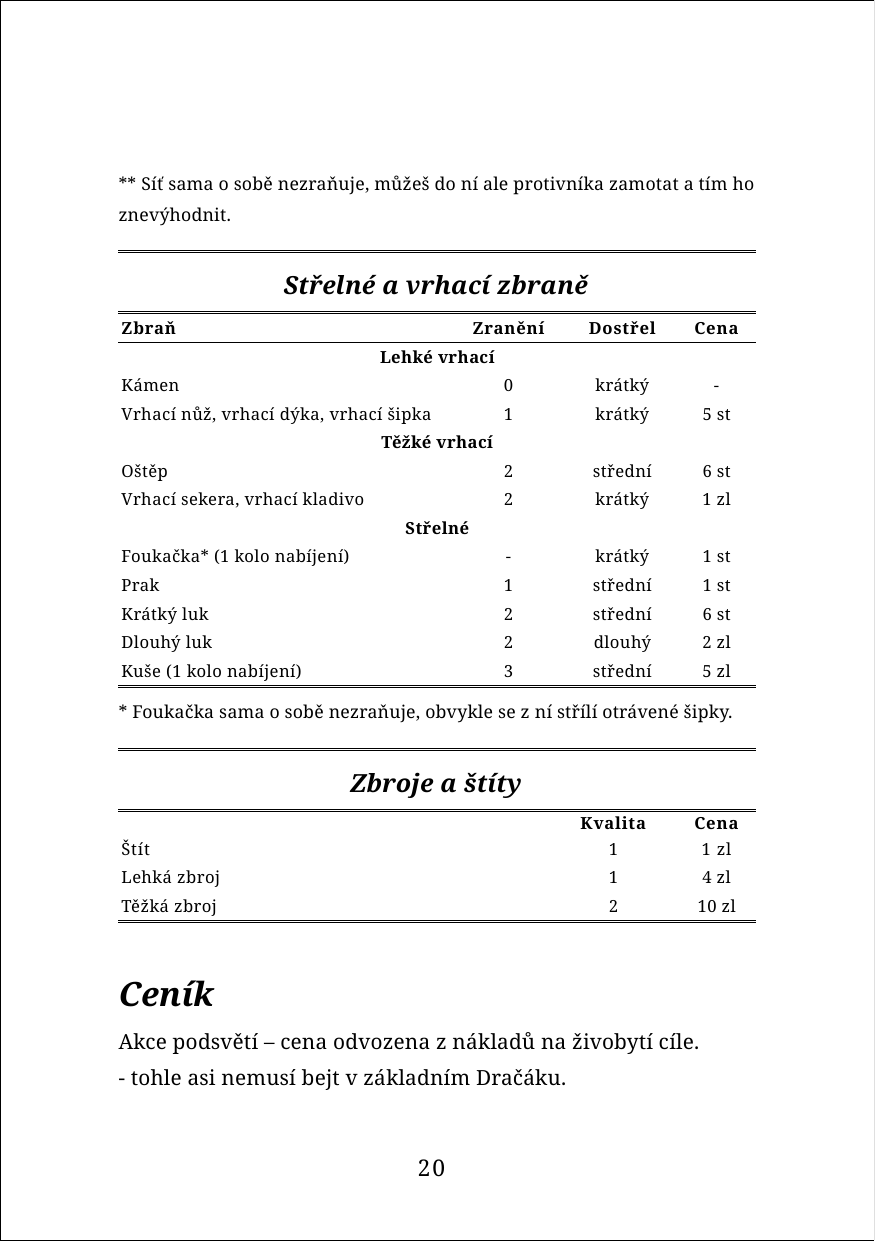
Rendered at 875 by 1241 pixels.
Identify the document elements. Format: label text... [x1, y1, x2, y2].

table_cell Těžká zbroj [118, 891, 549, 920]
table_cell 2 [449, 485, 567, 514]
table_cell [118, 812, 549, 834]
table_cell Vrhací sekera, vrhací kladivo [118, 485, 449, 514]
text ** Síť sama o sobě nezraňuje, můžeš do ní ale protivníka zamotat a tím ho znevýhodnit. [118, 172, 756, 226]
table_header Střelné a vrhací zbraně [118, 253, 756, 311]
table_cell 5 zl [677, 656, 756, 685]
table_cell Cena [677, 812, 756, 834]
table_cell Kuše (1 kolo nabíjení) [118, 656, 449, 685]
table_cell Cena [677, 314, 756, 342]
table_cell 3 [449, 656, 567, 685]
text Akce podsvětí – cena odvozena z nákladů na živobytí cíle. - tohle asi nemusí bejt v základním Dračáku. [118, 1027, 756, 1091]
table_cell krátký [568, 485, 677, 514]
table_cell Dostřel [568, 314, 677, 342]
table_cell Lehké vrhací [118, 343, 756, 371]
table_cell krátký [568, 542, 677, 571]
table_cell Kvalita [550, 812, 677, 834]
table_cell 2 [449, 628, 567, 656]
table_cell 1 [550, 863, 677, 891]
table_cell Vrhací nůž, vrhací dýka, vrhací šipka [118, 400, 449, 428]
table_cell 1 [550, 834, 677, 863]
table_cell - [677, 371, 756, 399]
table_cell 1 [449, 571, 567, 599]
table_cell Oštěp [118, 457, 449, 485]
table_cell 1 st [677, 571, 756, 599]
table_cell Krátký luk [118, 599, 449, 628]
table_cell krátký [568, 371, 677, 399]
table_cell dlouhý [568, 628, 677, 656]
table_cell 2 [449, 457, 567, 485]
table_cell Zbraň [118, 314, 449, 342]
table_cell Lehká zbroj [118, 863, 549, 891]
table_cell 6 st [677, 457, 756, 485]
table_cell 1 [449, 400, 567, 428]
table_cell Foukačka* (1 kolo nabíjení) [118, 542, 449, 571]
text * Foukačka sama o sobě nezraňuje, obvykle se z ní střílí otrávené šipky. [118, 700, 756, 724]
table_cell střední [568, 457, 677, 485]
table_cell 10 zl [677, 891, 756, 920]
table_cell Prak [118, 571, 449, 599]
table_cell Štít [118, 834, 549, 863]
table_cell 1 st [677, 542, 756, 571]
table_cell Střelné [118, 514, 756, 542]
table_cell 2 [449, 599, 567, 628]
table_cell Zranění [449, 314, 567, 342]
table_cell střední [568, 571, 677, 599]
table_cell 5 st [677, 400, 756, 428]
subtitle Ceník [118, 970, 756, 1016]
table_cell Těžké vrhací [118, 428, 756, 457]
table_cell 4 zl [677, 863, 756, 891]
table_cell 2 zl [677, 628, 756, 656]
table_cell střední [568, 599, 677, 628]
table_cell 6 st [677, 599, 756, 628]
table_cell Kámen [118, 371, 449, 399]
table_header Zbroje a štíty [118, 751, 756, 808]
table_cell střední [568, 656, 677, 685]
table_cell Dlouhý luk [118, 628, 449, 656]
table_cell 2 [550, 891, 677, 920]
table_cell 1 zl [677, 485, 756, 514]
table_cell krátký [568, 400, 677, 428]
table_cell 0 [449, 371, 567, 399]
table_cell - [449, 542, 567, 571]
table_cell 1 zl [677, 834, 756, 863]
